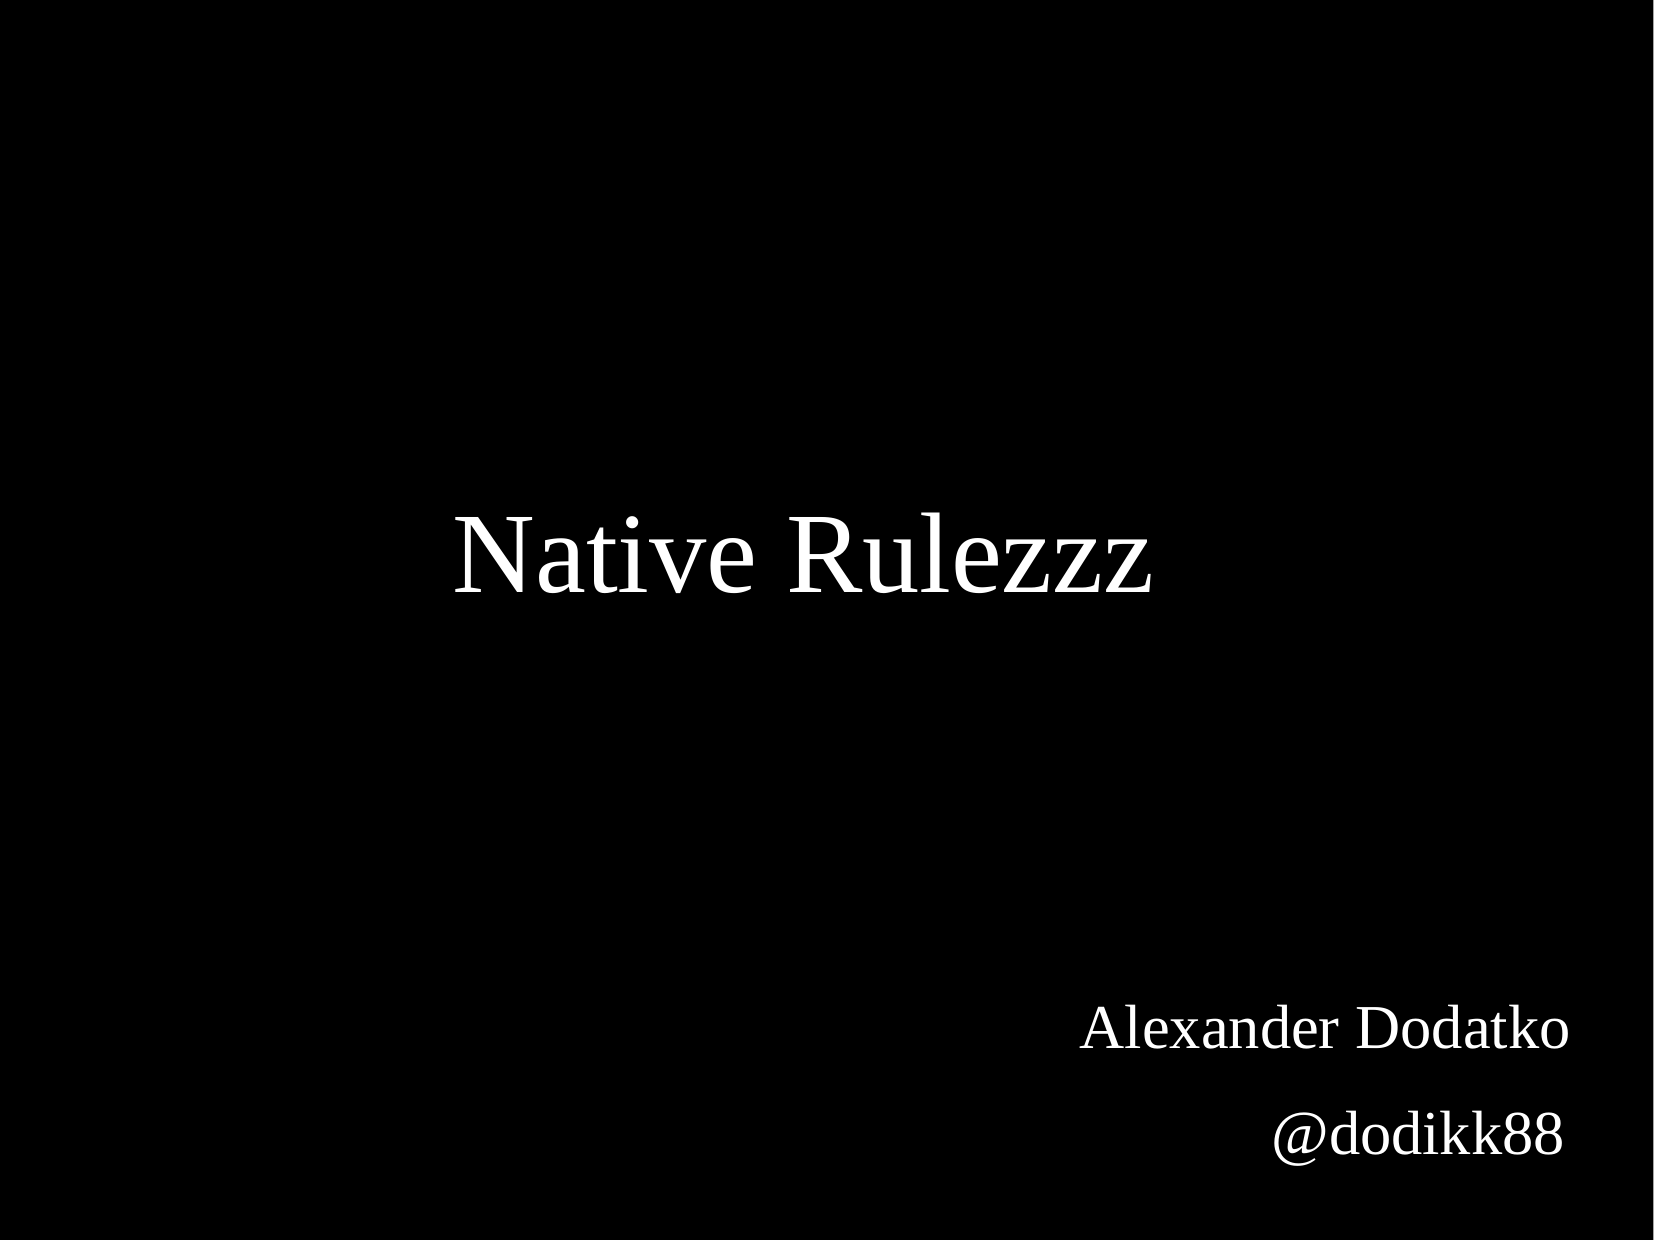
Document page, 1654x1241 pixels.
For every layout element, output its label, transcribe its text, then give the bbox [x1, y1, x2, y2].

text_box Alexander Dodatko [1009, 992, 1572, 1062]
text_box @dodikk88 [1003, 1098, 1566, 1169]
title Native Rulezzz [59, 449, 1548, 657]
